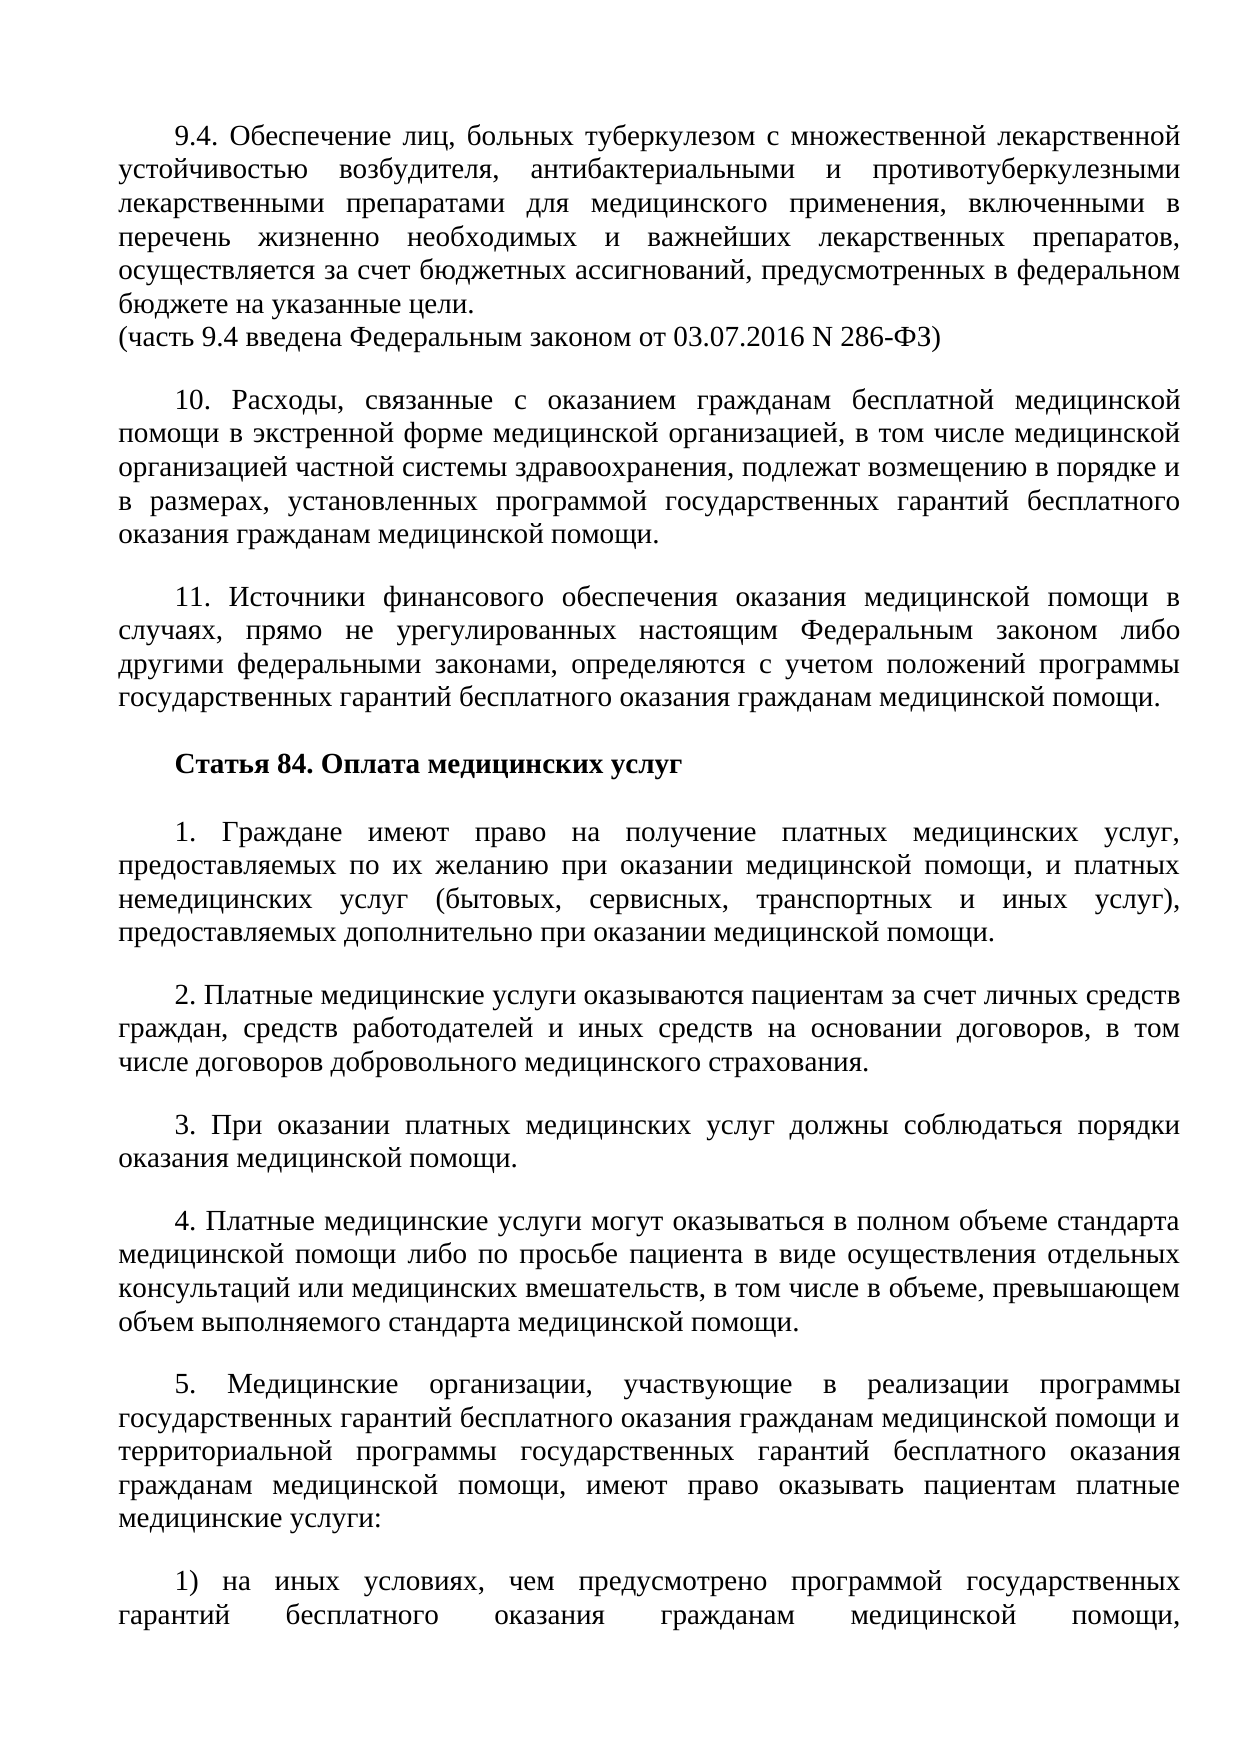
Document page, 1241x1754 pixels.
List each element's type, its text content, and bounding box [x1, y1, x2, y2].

text 3. При оказании платных медицинских услуг должны соблюдаться порядки оказания медицинской помощи. [118, 1107, 1181, 1174]
title Статья 84. Оплата медицинских услуг [118, 747, 1181, 780]
text 2. Платные медицинские услуги оказываются пациентам за счет личных средств граждан, средств работодателей и иных средств на основании договоров, в том числе договоров добровольного медицинского страхования. [118, 977, 1181, 1078]
text 1. Граждане имеют право на получение платных медицинских услуг, предоставляемых по их желанию при оказании медицинской помощи, и платных немедицинских услуг (бытовых, сервисных, транспортных и иных услуг), предоставляемых дополнительно при оказании медицинской помощи. [118, 814, 1181, 948]
text 11. Источники финансового обеспечения оказания медицинской помощи в случаях, прямо не урегулированных настоящим Федеральным законом либо другими федеральными законами, определяются с учетом положений программы государственных гарантий бесплатного оказания гражданам медицинской помощи. [118, 579, 1181, 713]
text 1) на иных условиях, чем предусмотрено программой государственных гарантий бесплатного оказания гражданам медицинской помощи, [118, 1563, 1181, 1630]
text 10. Расходы, связанные с оказанием гражданам бесплатной медицинской помощи в экстренной форме медицинской организацией, в том числе медицинской организацией частной системы здравоохранения, подлежат возмещению в порядке и в размерах, установленных программой государственных гарантий бесплатного оказания гражданам медицинской помощи. [118, 382, 1181, 550]
text 9.4. Обеспечение лиц, больных туберкулезом с множественной лекарственной устойчивостью возбудителя, антибактериальными и противотуберкулезными лекарственными препаратами для медицинского применения, включенными в перечень жизненно необходимых и важнейших лекарственных препаратов, осуществляется за счет бюджетных ассигнований, предусмотренных в федеральном бюджете на указанные цели. [118, 118, 1181, 319]
text 4. Платные медицинские услуги могут оказываться в полном объеме стандарта медицинской помощи либо по просьбе пациента в виде осуществления отдельных консультаций или медицинских вмешательств, в том числе в объеме, превышающем объем выполняемого стандарта медицинской помощи. [118, 1203, 1181, 1337]
text 5. Медицинские организации, участвующие в реализации программы государственных гарантий бесплатного оказания гражданам медицинской помощи и территориальной программы государственных гарантий бесплатного оказания гражданам медицинской помощи, имеют право оказывать пациентам платные медицинские услуги: [118, 1366, 1181, 1534]
text (часть 9.4 введена Федеральным законом от 03.07.2016 N 286-ФЗ) [118, 319, 1181, 353]
